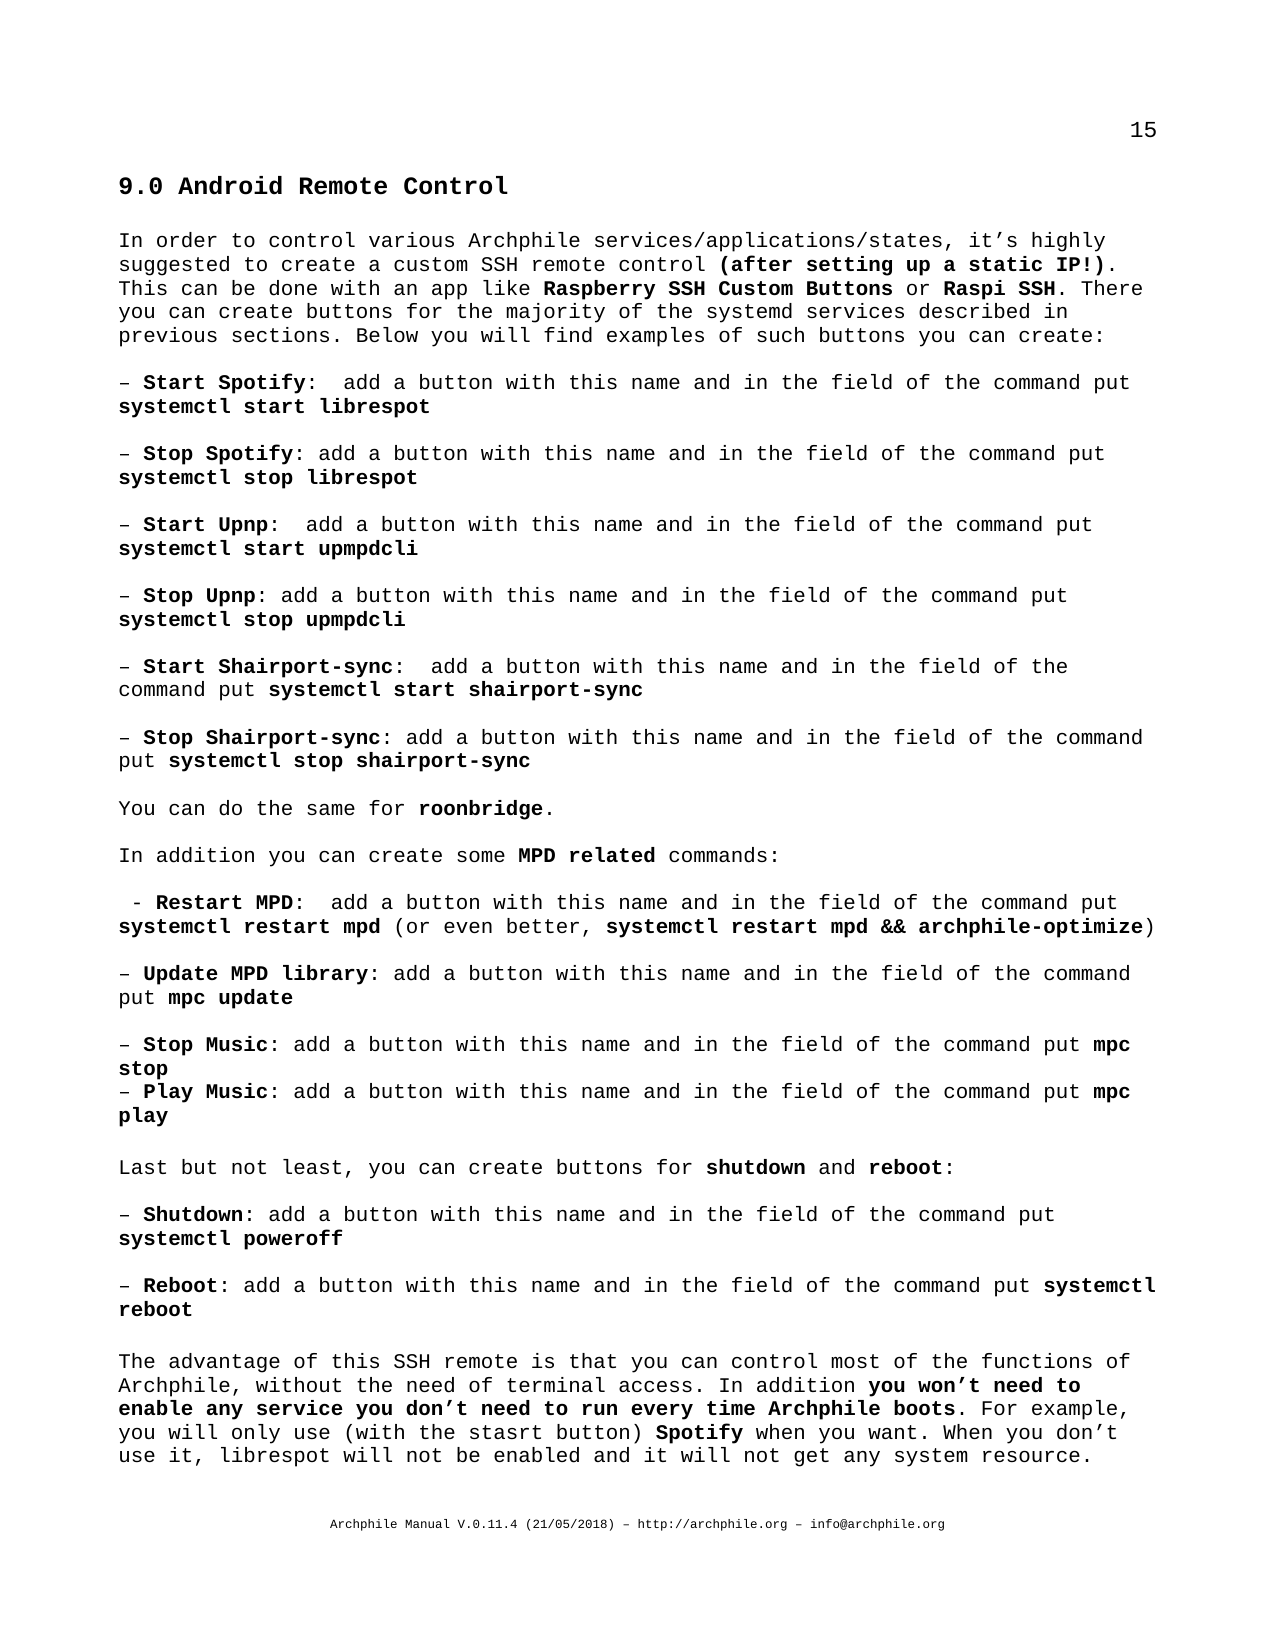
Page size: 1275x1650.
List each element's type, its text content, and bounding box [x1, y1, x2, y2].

text You can do the same for roonbridge. [118, 798, 1157, 821]
text The advantage of this SSH remote is that you can control most of the functions of Archphile, without the need of terminal access. In addition you won’t need to enable any service you don’t need to run every time Archphile boots. For example, you will only use (with the stasrt button) Spotify when you want. When you don’t use it, librespot will not be enabled and it will not get any system resource. [118, 1351, 1157, 1469]
text – Stop Upnp: add a button with this name and in the field of the command put systemctl stop upmpdcli [118, 585, 1157, 632]
text – Update MPD library: add a button with this name and in the field of the command put mpc update [118, 963, 1157, 1011]
text – Start Shairport-sync: add a button with this name and in the field of the command put systemctl start shairport-sync [118, 656, 1157, 703]
text In addition you can create some MPD related commands: [118, 845, 1157, 869]
text Last but not least, you can create buttons for shutdown and reboot: [118, 1157, 1157, 1181]
text 9.0 Android Remote Control [118, 173, 1157, 202]
text - Restart MPD: add a button with this name and in the field of the command put systemctl restart mpd (or even better, systemctl restart mpd && archphile-optimize) [118, 892, 1157, 939]
text – Shutdown: add a button with this name and in the field of the command put systemctl poweroff [118, 1204, 1157, 1252]
text – Start Upnp: add a button with this name and in the field of the command put systemctl start upmpdcli [118, 514, 1157, 561]
text In order to control various Archphile services/applications/states, it’s highly suggested to create a custom SSH remote control (after setting up a static IP!). This can be done with an app like Raspberry SSH Custom Buttons or Raspi SSH. There you can create buttons for the majority of the systemd services described in previous sections. Below you will find examples of such buttons you can create: [118, 230, 1157, 348]
text – Stop Shairport-sync: add a button with this name and in the field of the command put systemctl stop shairport-sync [118, 727, 1157, 774]
text – Start Spotify: add a button with this name and in the field of the command put systemctl start librespot [118, 372, 1157, 419]
text – Play Music: add a button with this name and in the field of the command put mpc play [118, 1081, 1157, 1129]
text – Reboot: add a button with this name and in the field of the command put systemctl reboot [118, 1275, 1157, 1323]
text – Stop Spotify: add a button with this name and in the field of the command put systemctl stop librespot [118, 443, 1157, 490]
text – Stop Music: add a button with this name and in the field of the command put mpc stop [118, 1034, 1157, 1081]
